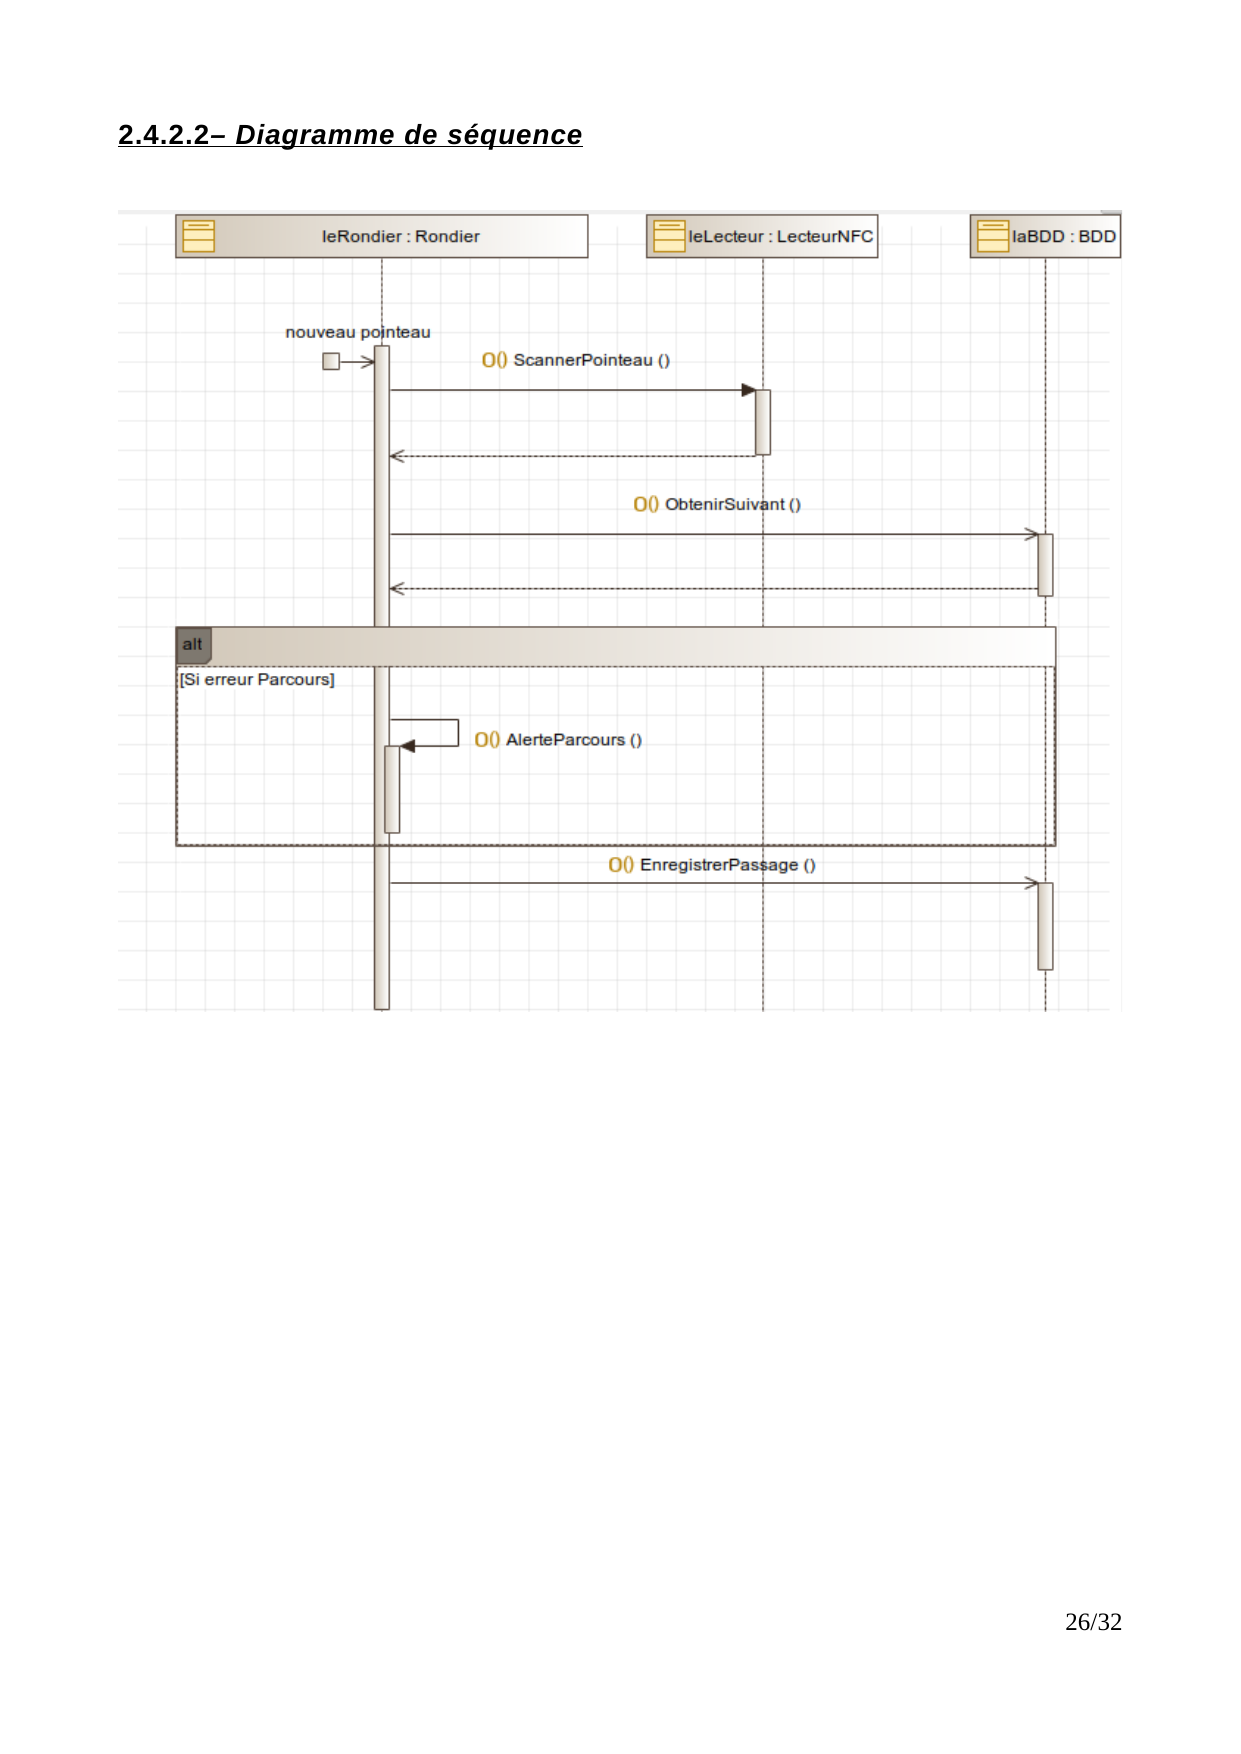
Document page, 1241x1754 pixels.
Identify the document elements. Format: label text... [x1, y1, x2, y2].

picture [118, 210, 1123, 1012]
subtitle 2.4.2.2– Diagramme de séquence [118, 118, 1122, 150]
